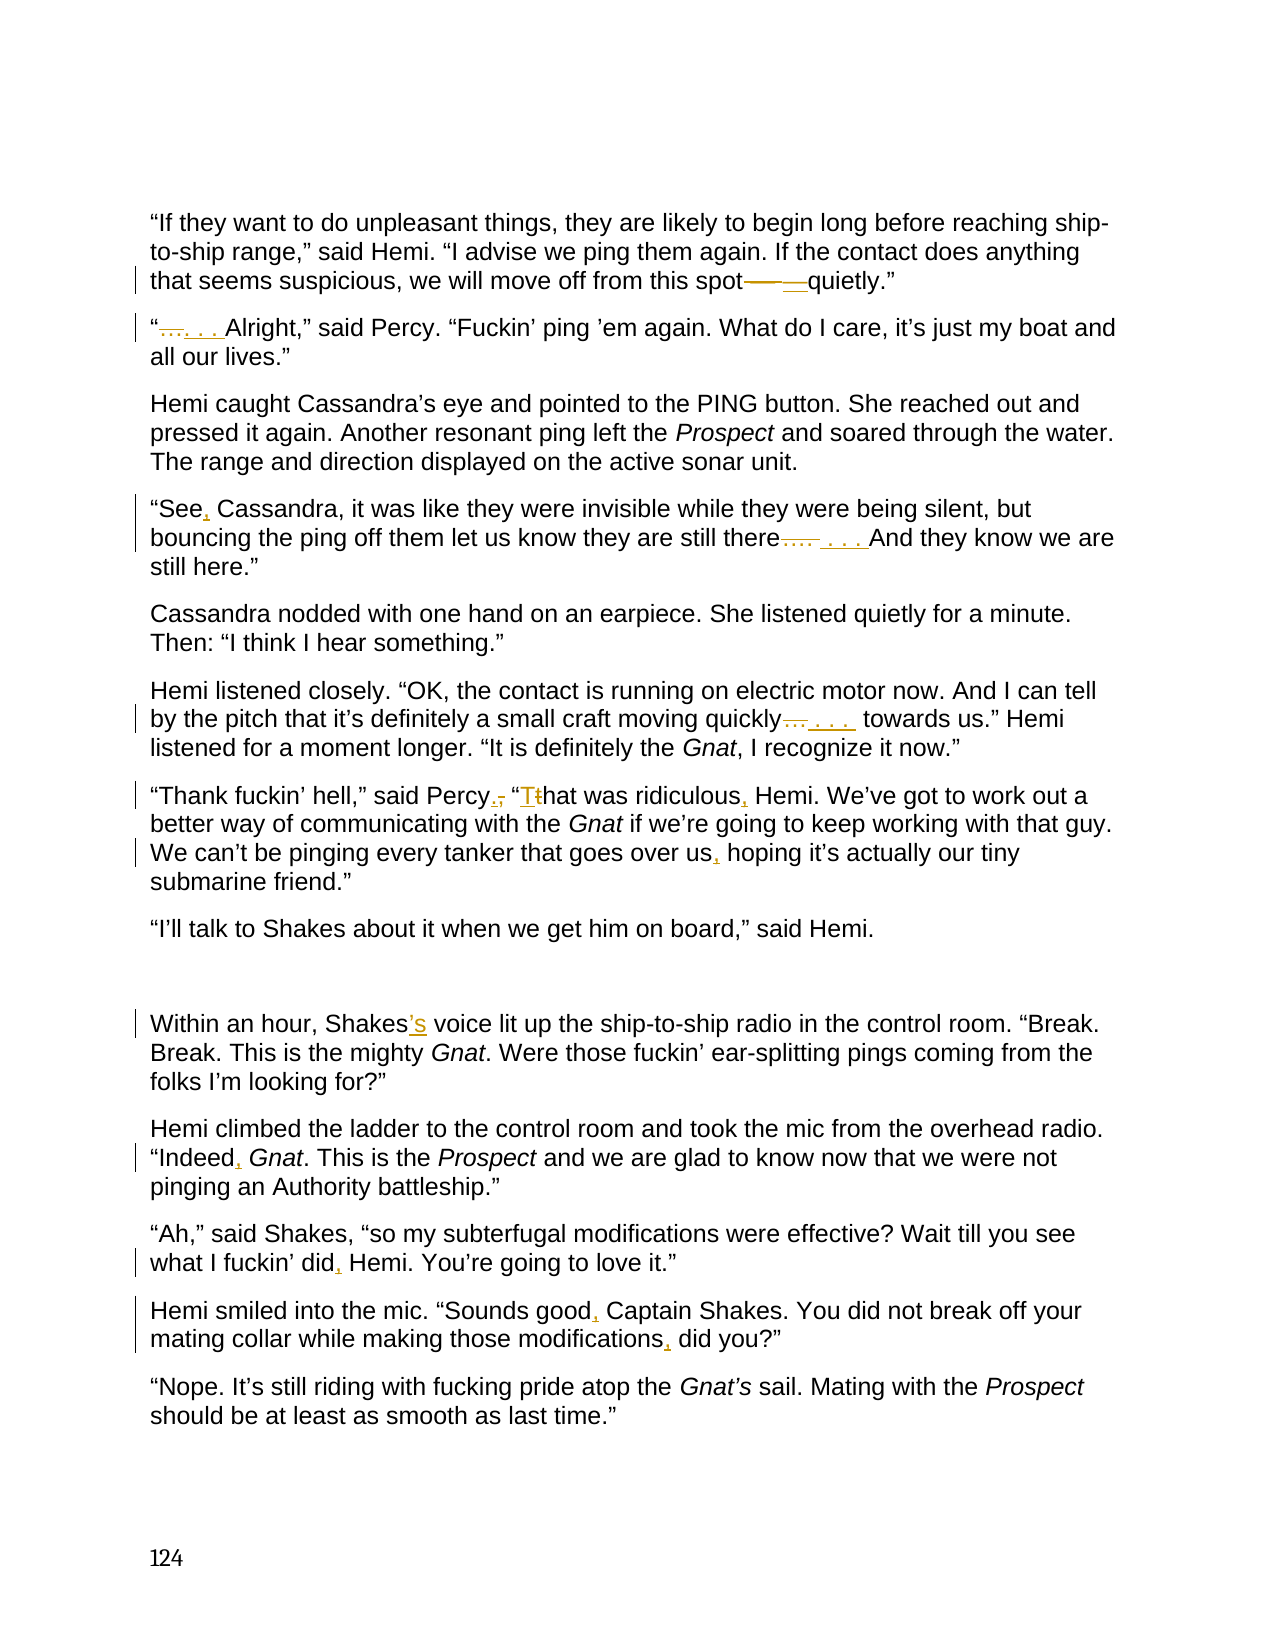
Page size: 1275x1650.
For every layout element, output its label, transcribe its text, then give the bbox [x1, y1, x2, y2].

text “Ah,” said Shakes, “so my subterfugal modifications were effective? Wait till you see what I fuckin’ did, Hemi. You’re going to love it.” [150, 1219, 1125, 1277]
text Hemi climbed the ladder to the control room and took the mic from the overhead radio. “Indeed, Gnat. This is the Prospect and we are glad to know now that we were not pinging an Authority battleship.” [150, 1114, 1125, 1201]
text “If they want to do unpleasant things, they are likely to begin long before reaching ship-to-ship range,” said Hemi. “I advise we ping them again. If the contact does anything that seems suspicious, we will move off from this spot—quietly.” [150, 208, 1125, 294]
text “Nope. It’s still riding with fucking pride atop the Gnat’s sail. Mating with the Prospect should be at least as smooth as last time.” [150, 1372, 1125, 1429]
text “Thank fuckin’ hell,” said Percy. “That was ridiculous, Hemi. We’ve got to work out a better way of communicating with the Gnat if we’re going to keep working with that guy. We can’t be pinging every tanker that goes over us, hoping it’s actually our tiny submarine friend.” [150, 781, 1125, 896]
text Hemi smiled into the mic. “Sounds good, Captain Shakes. You did not break off your mating collar while making those modifications, did you?” [150, 1296, 1125, 1353]
text Cassandra nodded with one hand on an earpiece. She listened quietly for a minute. Then: “I think I hear something.” [150, 599, 1125, 657]
text “. . . Alright,” said Percy. “Fuckin’ ping ’em again. What do I care, it’s just my boat and all our lives.” [150, 313, 1125, 371]
text Hemi caught Cassandra’s eye and pointed to the PING button. She reached out and pressed it again. Another resonant ping left the Prospect and soared through the water. The range and direction displayed on the active sonar unit. [150, 389, 1125, 476]
text “See, Cassandra, it was like they were invisible while they were being silent, but bouncing the ping off them let us know they are still there . . . And they know we are still here.” [150, 494, 1125, 581]
text Within an hour, Shakes’s voice lit up the ship-to-ship radio in the control room. “Break. Break. This is the mighty Gnat. Were those fuckin’ ear-splitting pings coming from the folks I’m looking for?” [150, 1009, 1125, 1096]
text Hemi listened closely. “OK, the contact is running on electric motor now. And I can tell by the pitch that it’s definitely a small craft moving quickly . . . towards us.” Hemi listened for a moment longer. “It is definitely the Gnat, I recognize it now.” [150, 676, 1125, 762]
text “I’ll talk to Shakes about it when we get him on board,” said Hemi. [150, 914, 1125, 943]
